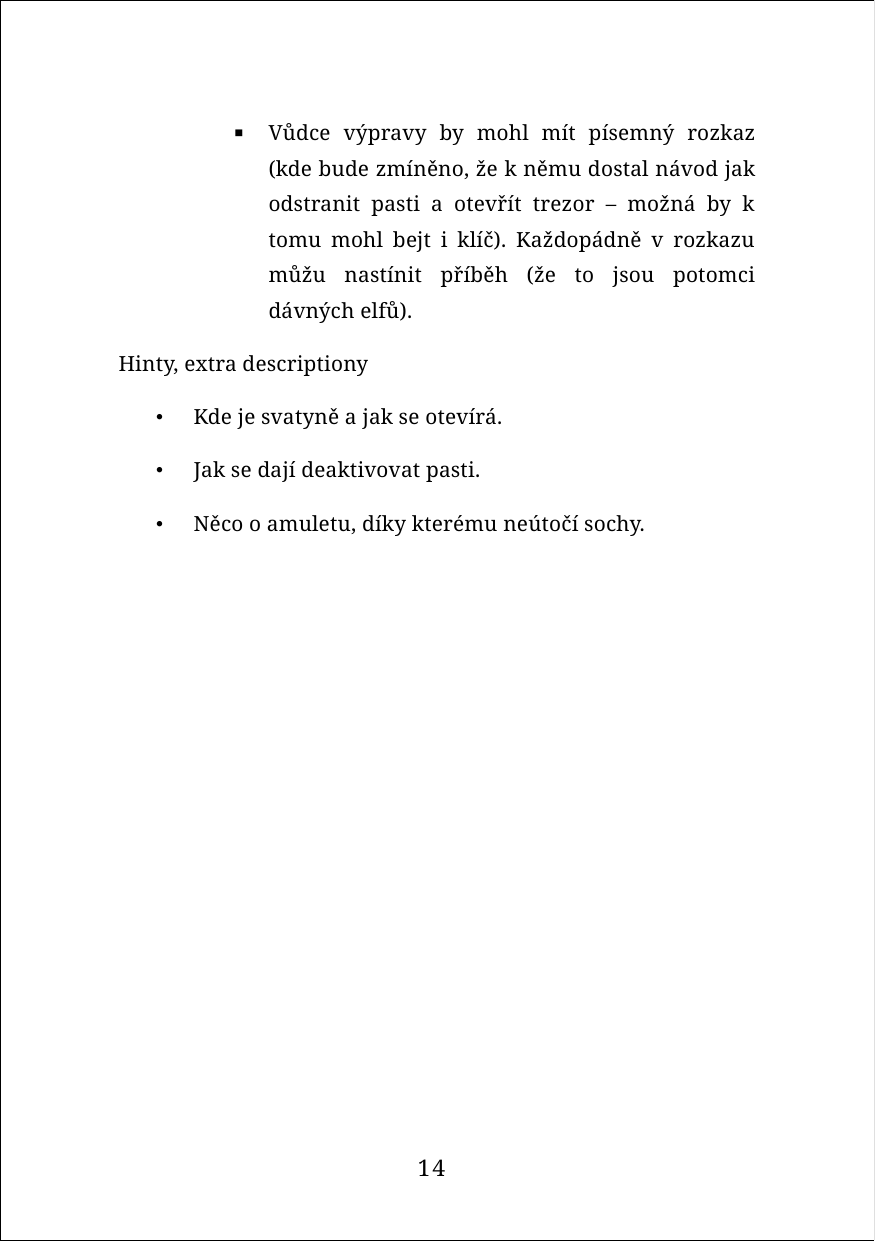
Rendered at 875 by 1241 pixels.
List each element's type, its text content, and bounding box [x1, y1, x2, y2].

text Hinty, extra descriptiony [118, 349, 756, 377]
list Něco o amuletu, díky kterému neútočí sochy. [156, 509, 756, 537]
list Jak se dají deaktivovat pasti. [156, 456, 756, 484]
list Vůdce výpravy by mohl mít písemný rozkaz (kde bude zmíněno, že k němu dostal návod jak odstranit pasti a otevřít trezor – možná by k tomu mohl bejt i klíč). Každopádně v rozkazu můžu nastínit příběh (že to jsou potomci dávných elfů). [231, 118, 756, 324]
list Kde je svatyně a jak se otevírá. [156, 402, 756, 431]
